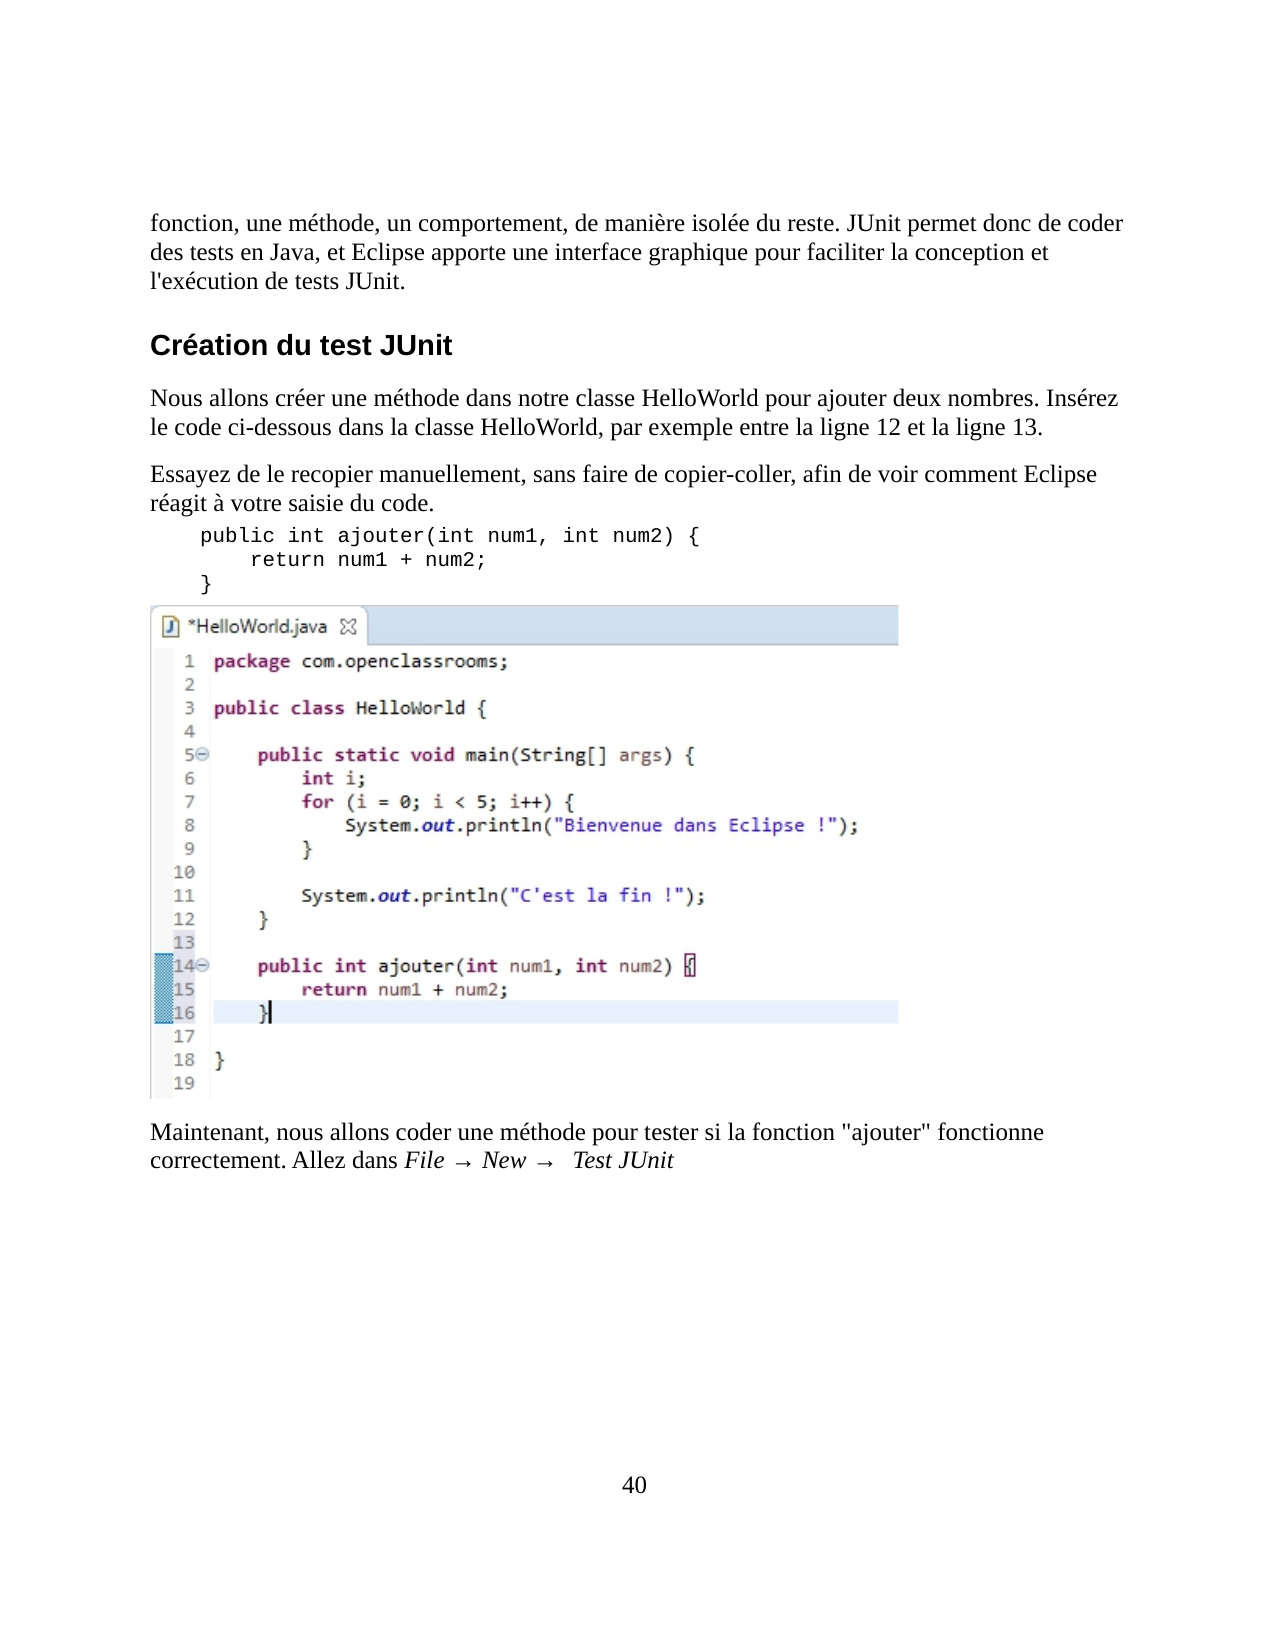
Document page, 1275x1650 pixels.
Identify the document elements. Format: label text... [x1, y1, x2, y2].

text Nous allons créer une méthode dans notre classe HelloWorld pour ajouter deux nombres. Insérez le code ci-dessous dans la classe HelloWorld, par exemple entre la ligne 12 et la ligne 13. [150, 383, 1125, 441]
subtitle Création du test JUnit [150, 328, 1125, 362]
text fonction, une méthode, un comportement, de manière isolée du reste. JUnit permet donc de coder des tests en Java, et Eclipse apporte une interface graphique pour faciliter la conception et l'exécution de tests JUnit. [150, 208, 1125, 294]
text Essayez de le recopier manuellement, sans faire de copier-coller, afin de voir comment Eclipse réagit à votre saisie du code. [150, 459, 1125, 516]
text } [150, 573, 1125, 596]
picture [150, 605, 899, 1099]
text return num1 + num2; [150, 549, 1125, 573]
text public int ajouter(int num1, int num2) { [150, 525, 1125, 549]
text Maintenant, nous allons coder une méthode pour tester si la fonction "ajouter" fonctionne correctement. Allez dans File → New → Test JUnit [150, 1117, 1125, 1174]
